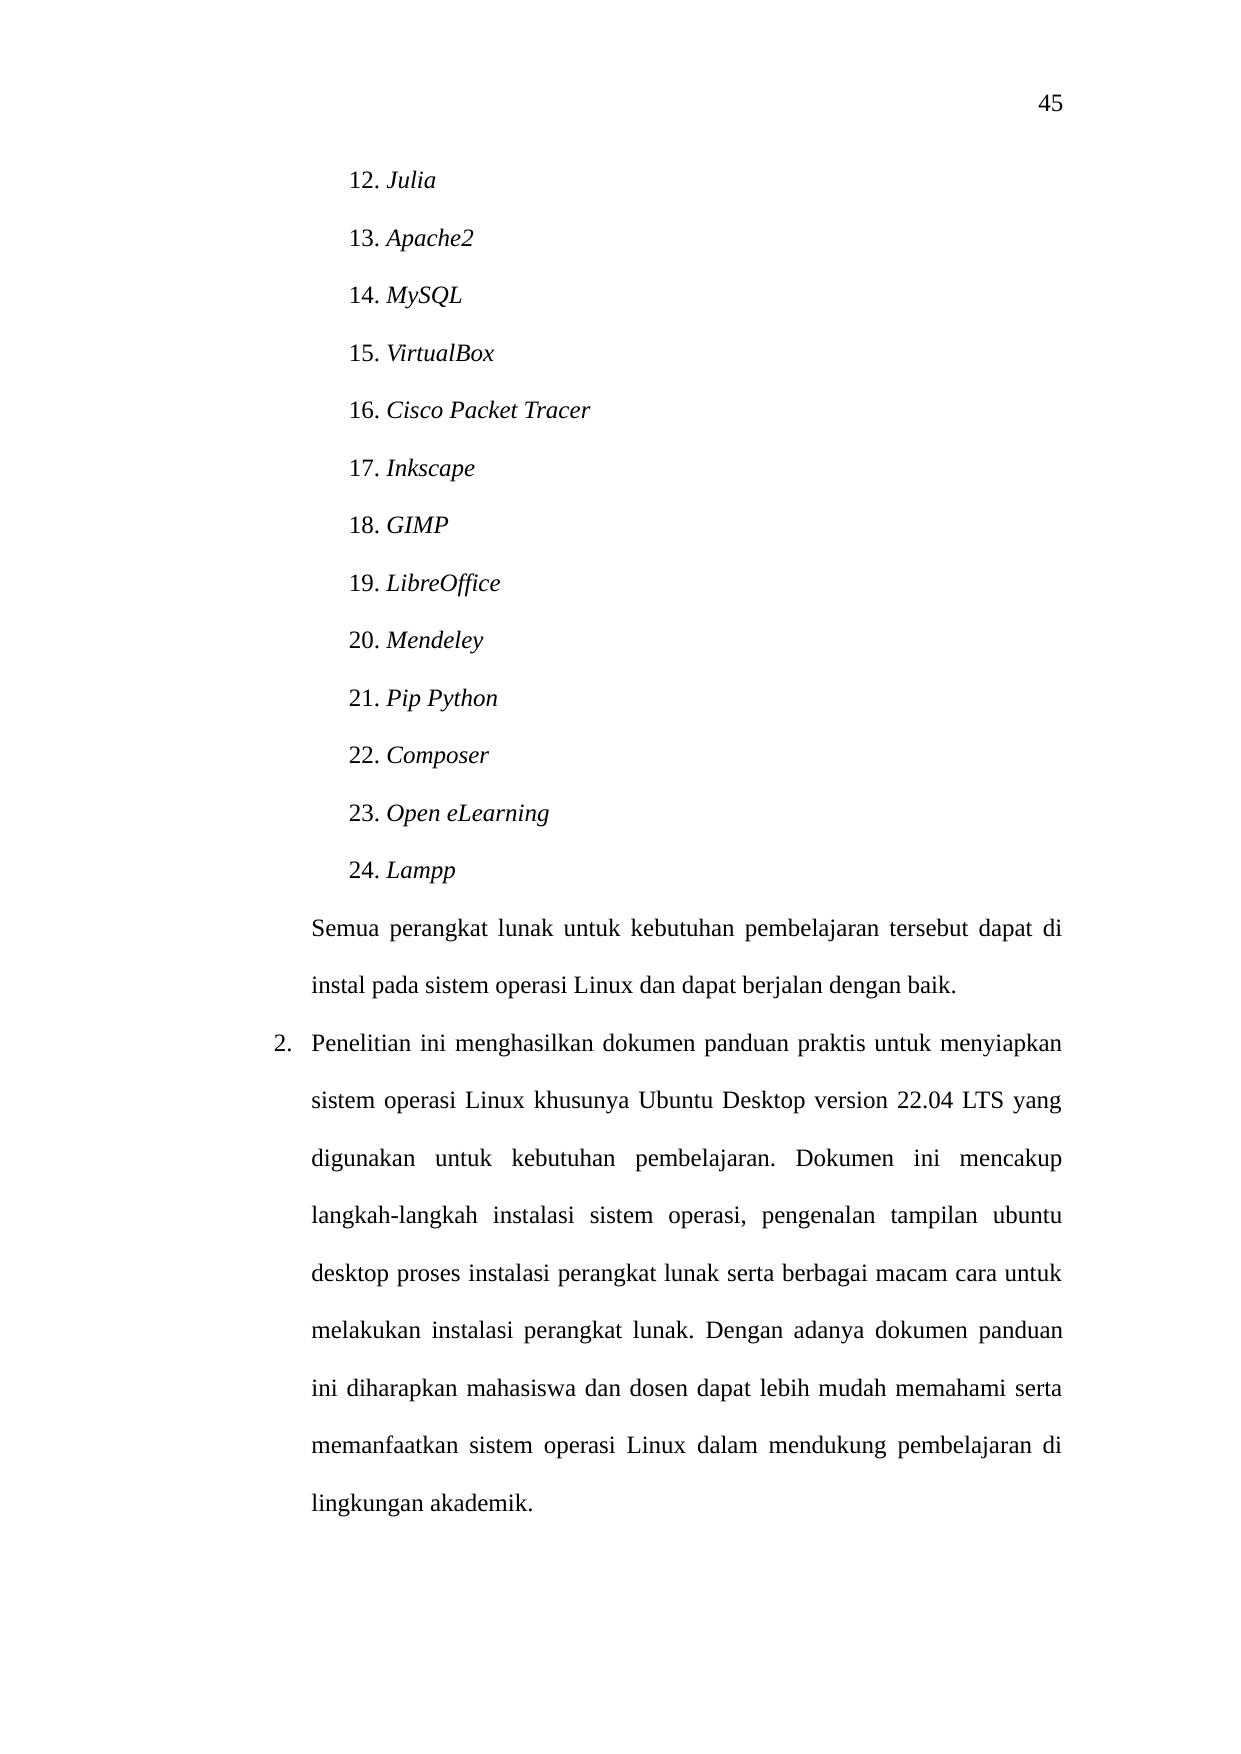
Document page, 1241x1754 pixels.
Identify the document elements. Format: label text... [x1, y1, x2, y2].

list Apache2 [349, 223, 1063, 252]
list Inkscape [349, 453, 1063, 482]
text Semua perangkat lunak untuk kebutuhan pembelajaran tersebut dapat di instal pada sistem operasi Linux dan dapat berjalan dengan baik. [311, 913, 1063, 999]
list Penelitian ini menghasilkan dokumen panduan praktis untuk menyiapkan sistem operasi Linux khusunya Ubuntu Desktop version 22.04 LTS yang digunakan untuk kebutuhan pembelajaran. Dokumen ini mencakup langkah-langkah instalasi sistem operasi, pengenalan tampilan ubuntu desktop proses instalasi perangkat lunak serta berbagai macam cara untuk melakukan instalasi perangkat lunak. Dengan adanya dokumen panduan ini diharapkan mahasiswa dan dosen dapat lebih mudah memahami serta memanfaatkan sistem operasi Linux dalam mendukung pembelajaran di lingkungan akademik. [274, 1028, 1063, 1517]
list Mendeley [349, 625, 1063, 654]
list Composer [349, 740, 1063, 769]
list Open eLearning [349, 798, 1063, 827]
list Julia [349, 165, 1063, 194]
list LibreOffice [349, 568, 1063, 597]
list VirtualBox [349, 338, 1063, 367]
list Cisco Packet Tracer [349, 395, 1063, 424]
list GIMP [349, 510, 1063, 539]
list MySQL [349, 280, 1063, 309]
list Pip Python [349, 683, 1063, 712]
list Lampp [349, 855, 1063, 884]
